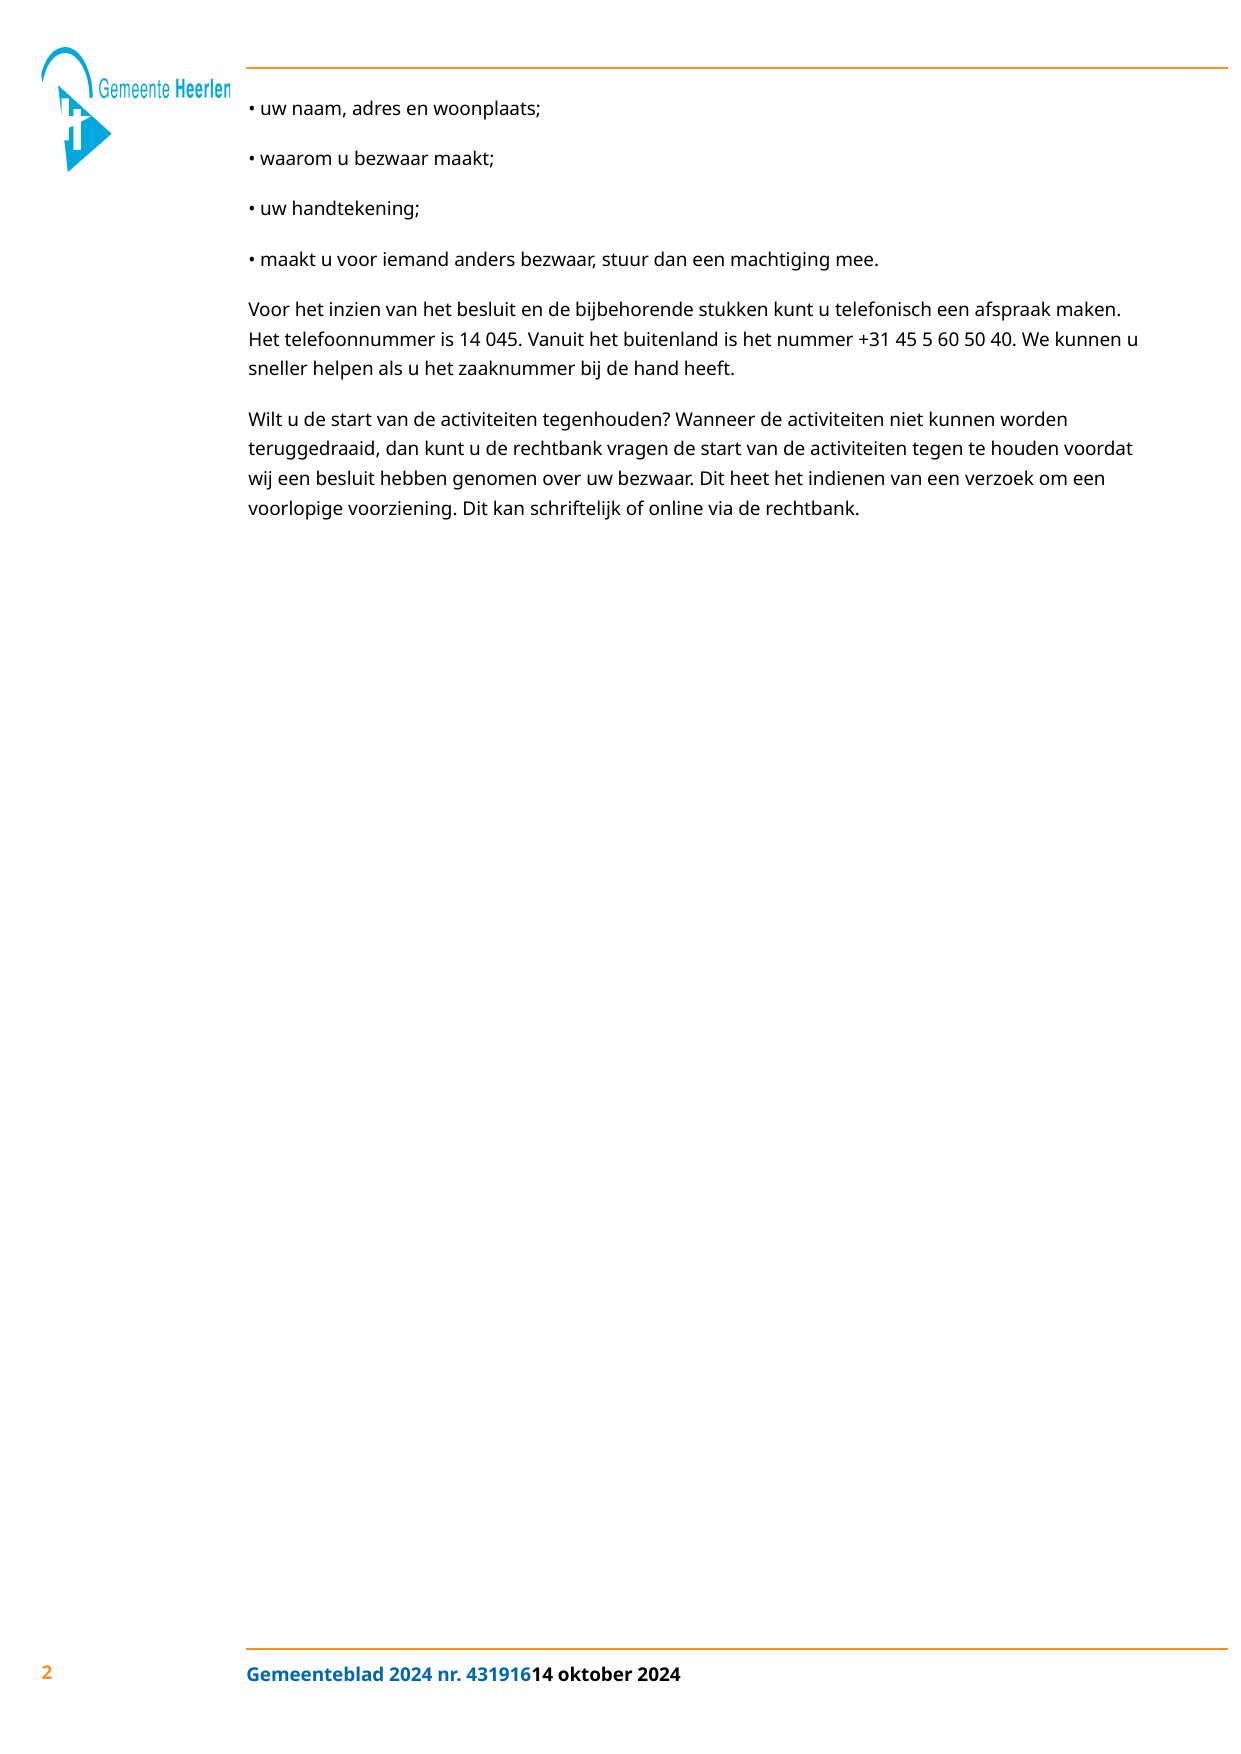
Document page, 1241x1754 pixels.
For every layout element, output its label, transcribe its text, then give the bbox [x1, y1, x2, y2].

text • uw handtekening; [248, 196, 1152, 221]
text • maakt u voor iemand anders bezwaar, stuur dan een machtiging mee. [248, 246, 1152, 272]
text • uw naam, adres en woonplaats; [248, 95, 1152, 121]
picture [41, 47, 59, 70]
text • waarom u bezwaar maakt; [248, 145, 1152, 171]
picture [41, 47, 231, 172]
text Wilt u de start van de activiteiten tegenhouden? Wanneer de activiteiten niet kunnen worden teruggedraaid, dan kunt u de rechtbank vragen de start van de activiteiten tegen te houden voordat wij een besluit hebben genomen over uw bezwaar. Dit heet het indienen van een verzoek om een voorlopige voorziening. Dit kan schriftelijk of online via de rechtbank. [248, 406, 1152, 521]
text Voor het inzien van het besluit en de bijbehorende stukken kunt u telefonisch een afspraak maken. Het telefoonnummer is 14 045. Vanuit het buitenland is het nummer +31 45 5 60 50 40. We kunnen u sneller helpen als u het zaaknummer bij de hand heeft. [248, 296, 1152, 381]
